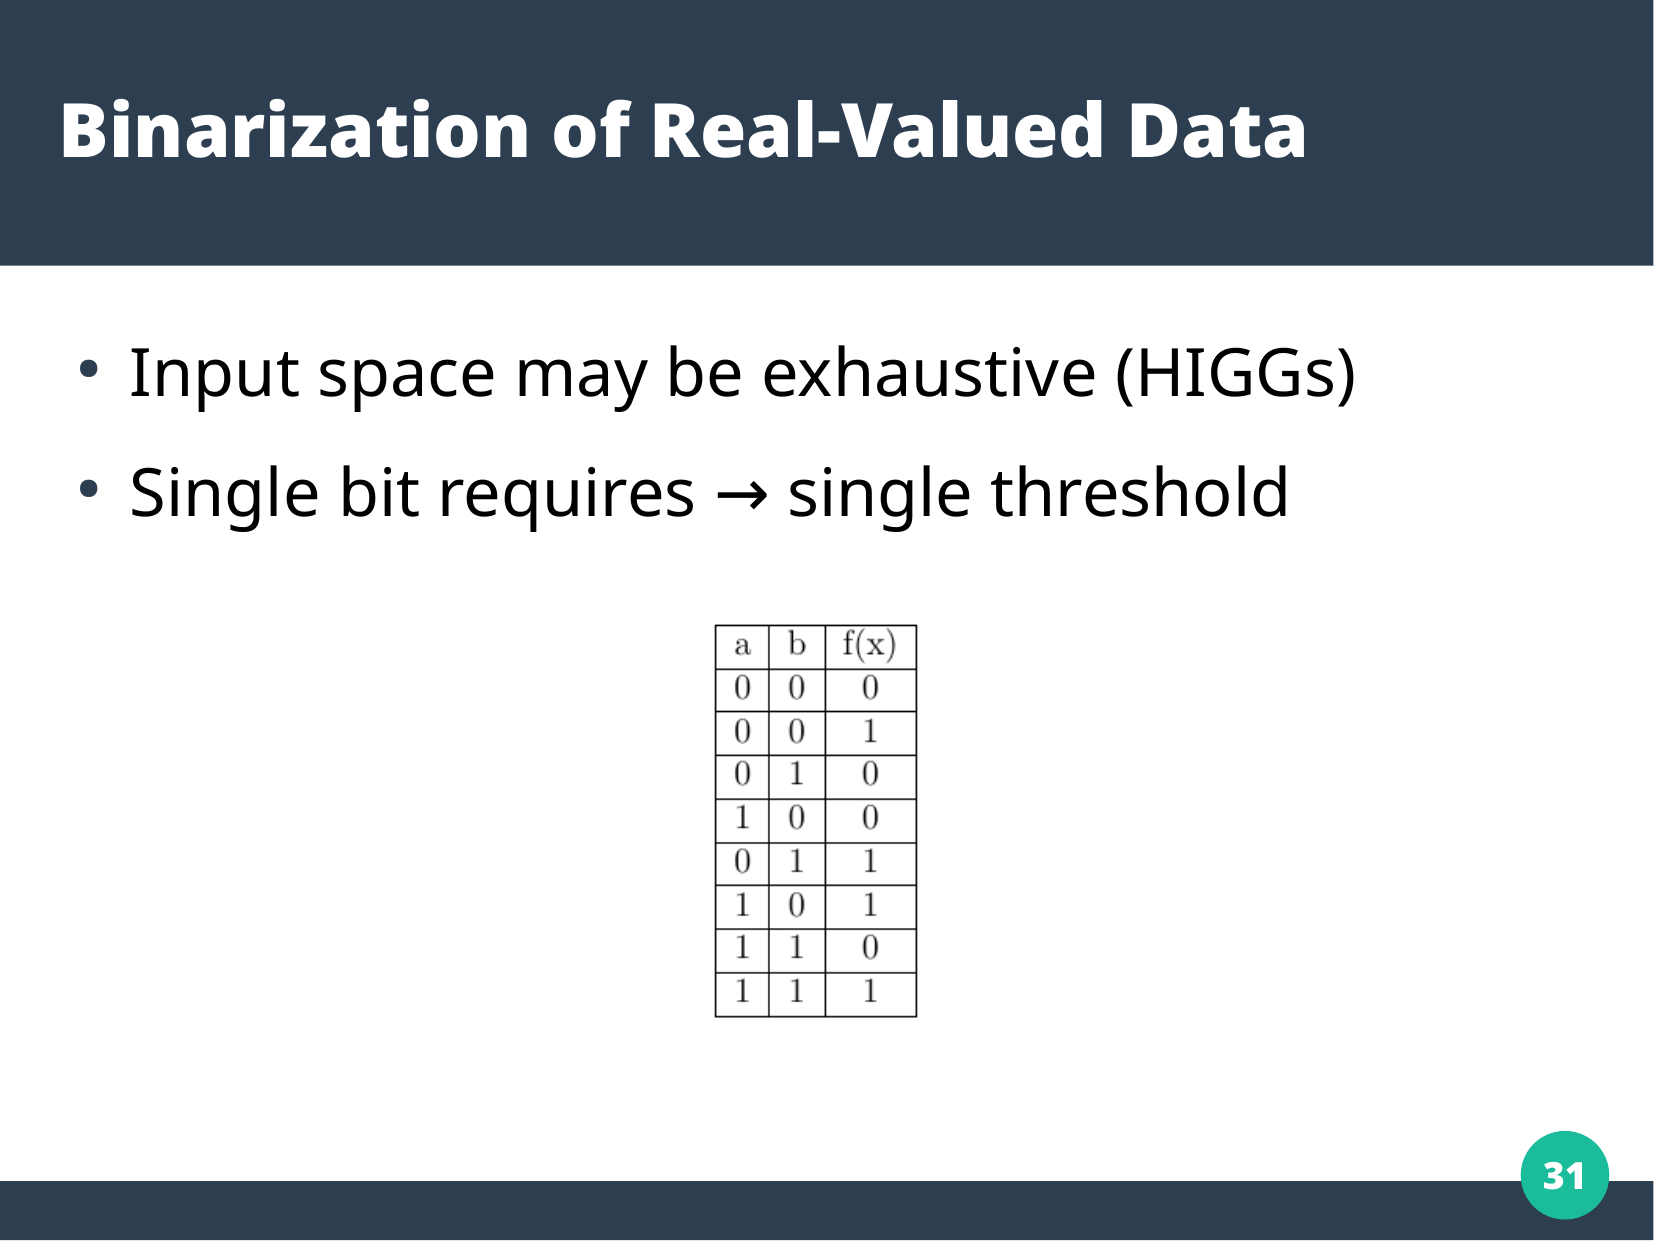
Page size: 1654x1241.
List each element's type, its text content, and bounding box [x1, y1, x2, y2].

title Binarization of Real-Valued Data [59, 49, 1595, 207]
picture [701, 614, 931, 1036]
list Input space may be exhaustive (HIGGs) Single bit requires → single threshold [59, 324, 1595, 1152]
